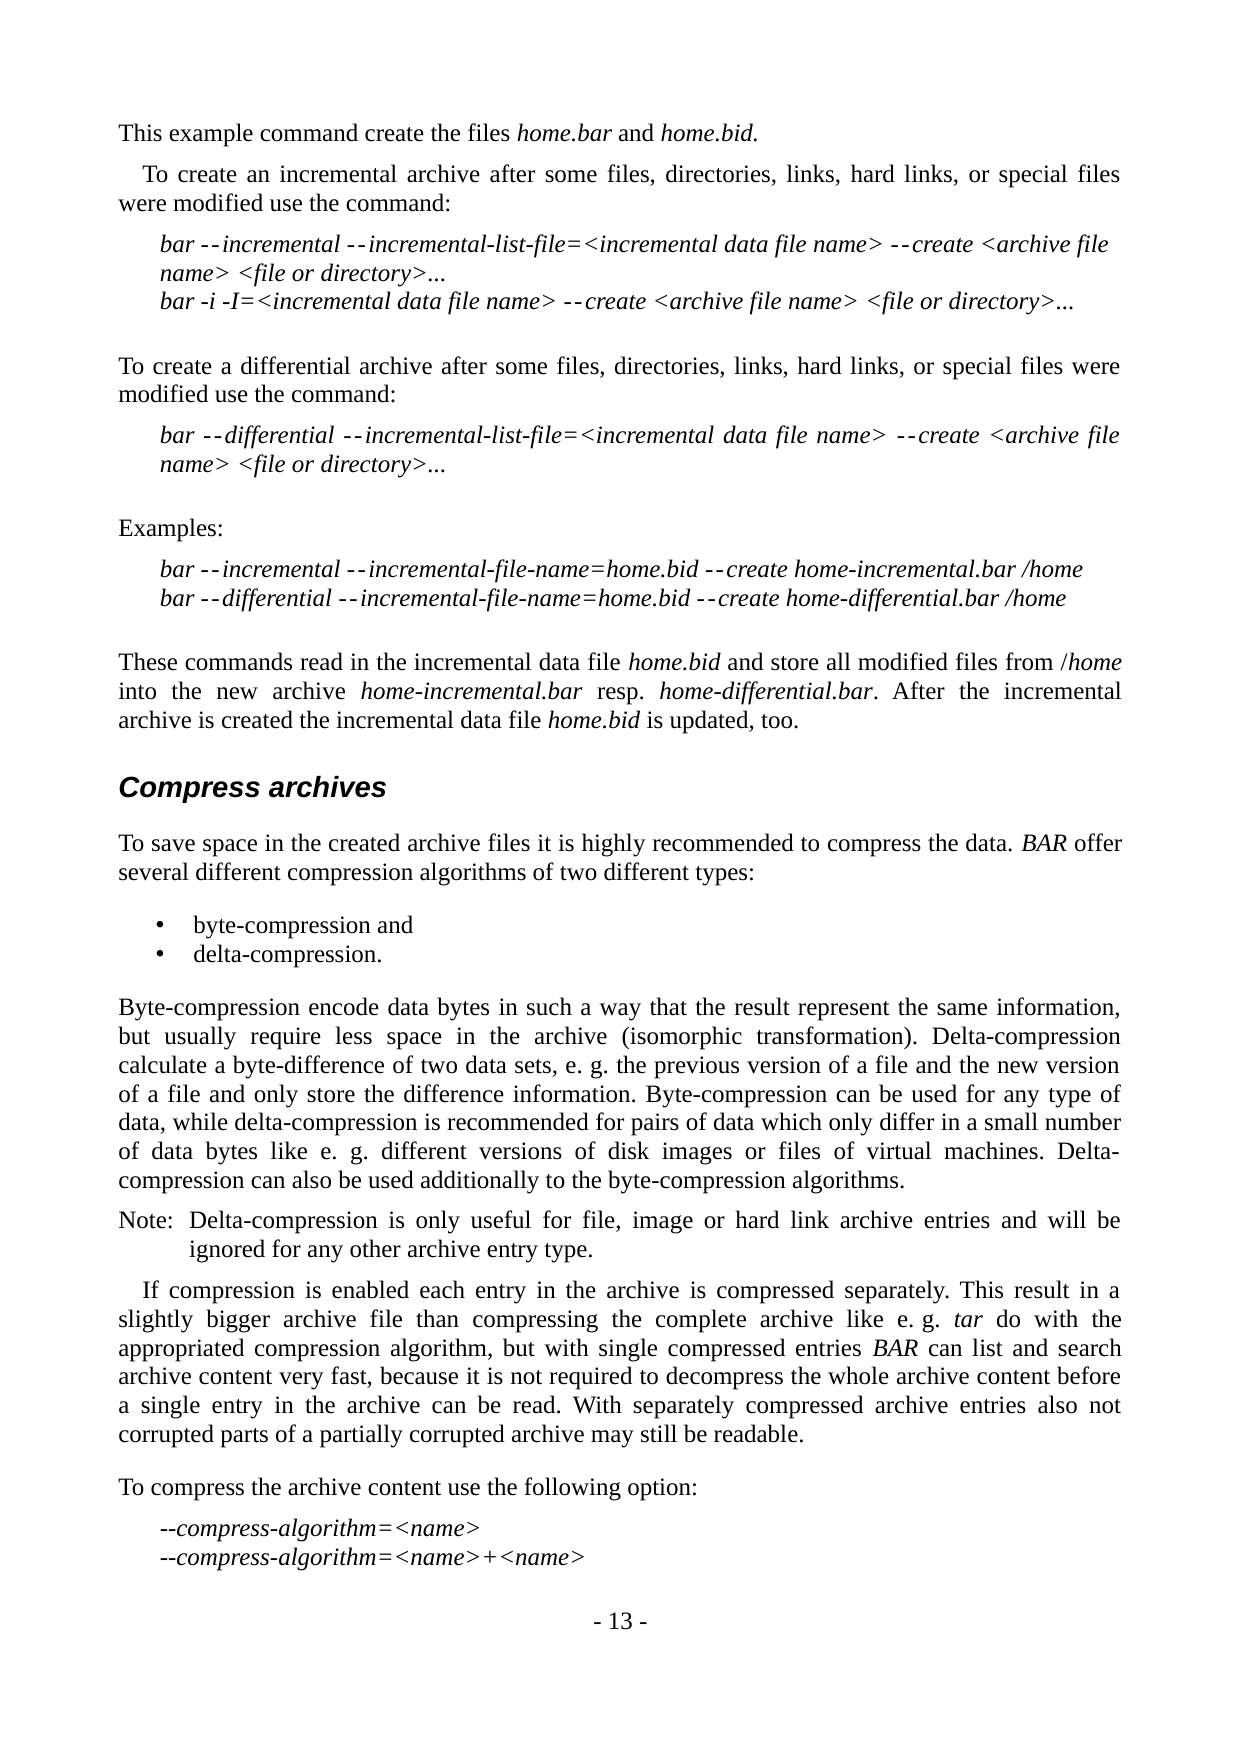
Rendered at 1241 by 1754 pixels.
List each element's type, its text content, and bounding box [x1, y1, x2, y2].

text This example command create the files home.bar and home.bid. [118, 118, 1122, 147]
text bar ‑‑incremental ‑‑incremental-file-name=home.bid ‑‑create home-incremental.bar /home [159, 554, 1122, 583]
text bar ‑‑differential ‑‑incremental-list-file=<incremental data file name> ‑‑create <archive file name> <file or directory>... [159, 420, 1122, 478]
text To create a differential archive after some files, directories, links, hard links, or special files were modified use the command: [118, 351, 1122, 408]
list delta-compression. [156, 939, 1122, 968]
list byte-compression and [156, 910, 1122, 939]
text --compress-algorithm=<name>+<name> [159, 1542, 1122, 1570]
text To save space in the created archive files it is highly recommended to compress the data. BAR offer several different compression algorithms of two different types: [118, 828, 1122, 886]
text Byte-compression encode data bytes in such a way that the result represent the same information, but usually require less space in the archive (isomorphic transformation). Delta-compression calculate a byte-difference of two data sets, e. g. the previous version of a file and the new version of a file and only store the difference information. Byte-compression can be used for any type of data, while delta-compression is recommended for pairs of data which only differ in a small number of data bytes like e. g. different versions of disk images or files of virtual machines. Delta-compression can also be used additionally to the byte-compression algorithms. [118, 992, 1122, 1194]
text --compress-algorithm=<name> [159, 1513, 1122, 1542]
text If compression is enabled each entry in the archive is compressed separately. This result in a slightly bigger archive file than compressing the complete archive like e. g. tar do with the appropriated compression algorithm, but with single compressed entries BAR can list and search archive content very fast, because it is not required to decompress the whole archive content before a single entry in the archive can be read. With separately compressed archive entries also not corrupted parts of a partially corrupted archive may still be readable. [118, 1275, 1122, 1448]
text bar -i -I=<incremental data file name> ‑‑create <archive file name> <file or directory>... [159, 286, 1122, 315]
text Examples: [118, 513, 1122, 542]
text bar ‑‑differential ‑‑incremental-file-name=home.bid ‑‑create home-differential.bar /home [159, 583, 1122, 612]
text To create an incremental archive after some files, directories, links, hard links, or special files were modified use the command: [118, 159, 1122, 216]
text These commands read in the incremental data file home.bid and store all modified files from /home into the new archive home-incremental.bar resp. home-differential.bar. After the incremental archive is created the incremental data file home.bid is updated, too. [118, 647, 1122, 733]
text bar ‑‑incremental ‑‑incremental-list-file=<incremental data file name> ‑‑create <archive file name> <file or directory>... [159, 229, 1122, 286]
subtitle Compress archives [118, 770, 1122, 804]
text To compress the archive content use the following option: [118, 1472, 1122, 1501]
text Note: Delta-compression is only useful for file, image or hard link archive entries and will be ignored for any other archive entry type. [118, 1206, 1122, 1263]
